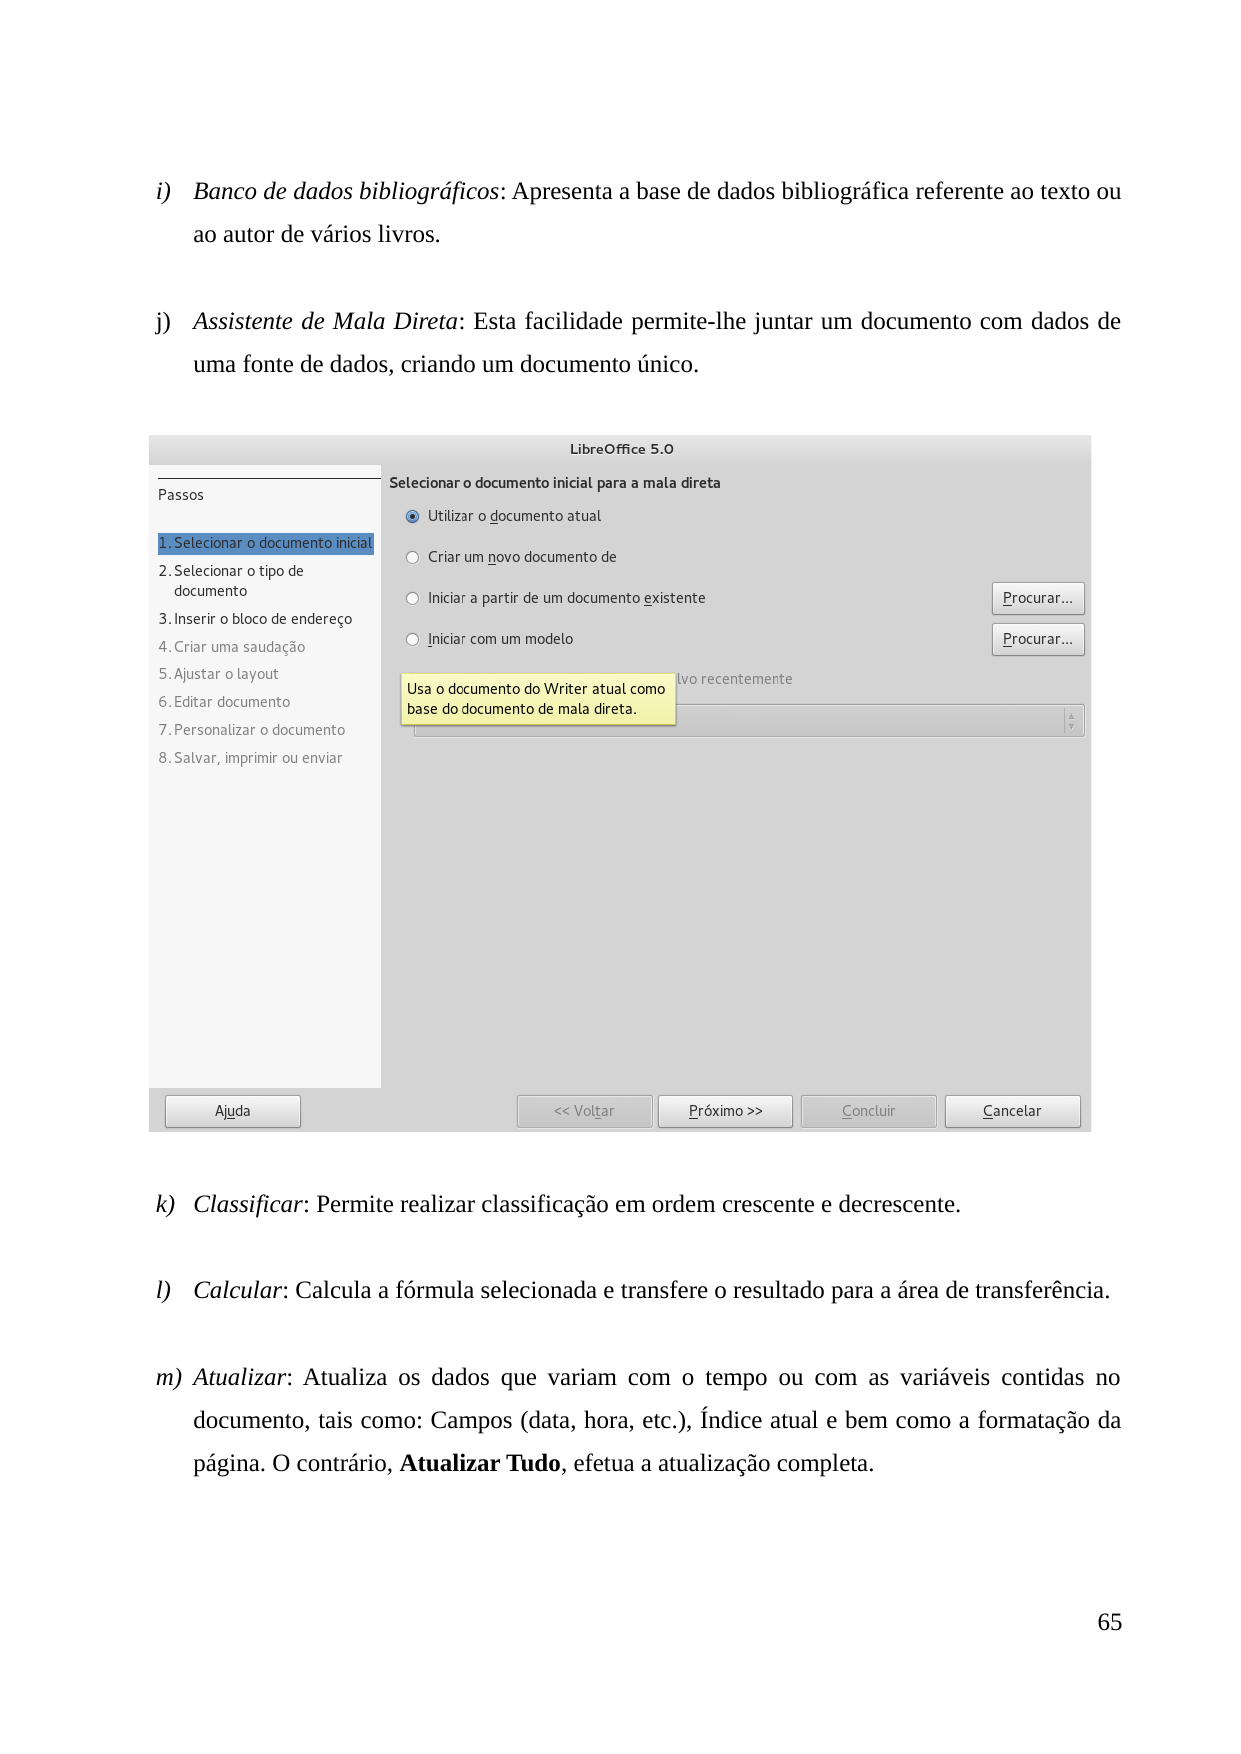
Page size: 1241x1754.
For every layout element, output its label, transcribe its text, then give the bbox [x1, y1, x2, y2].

list Calcular: Calcula a fórmula selecionada e transfere o resultado para a área de transferência. [156, 1275, 1122, 1304]
list Banco de dados bibliográficos: Apresenta a base de dados bibliográfica referente ao texto ou ao autor de vários livros. [156, 176, 1122, 248]
list Assistente de Mala Direta: Esta facilidade permite-lhe juntar um documento com dados de uma fonte de dados, criando um documento único. [156, 306, 1122, 378]
picture [148, 435, 1092, 1132]
list Atualizar: Atualiza os dados que variam com o tempo ou com as variáveis contidas no documento, tais como: Campos (data, hora, etc.), Índice atual e bem como a formatação da página. O contrário, Atualizar Tudo, efetua a atualização completa. [156, 1362, 1122, 1477]
list Classificar: Permite realizar classificação em ordem crescente e decrescente. [156, 1189, 1122, 1218]
